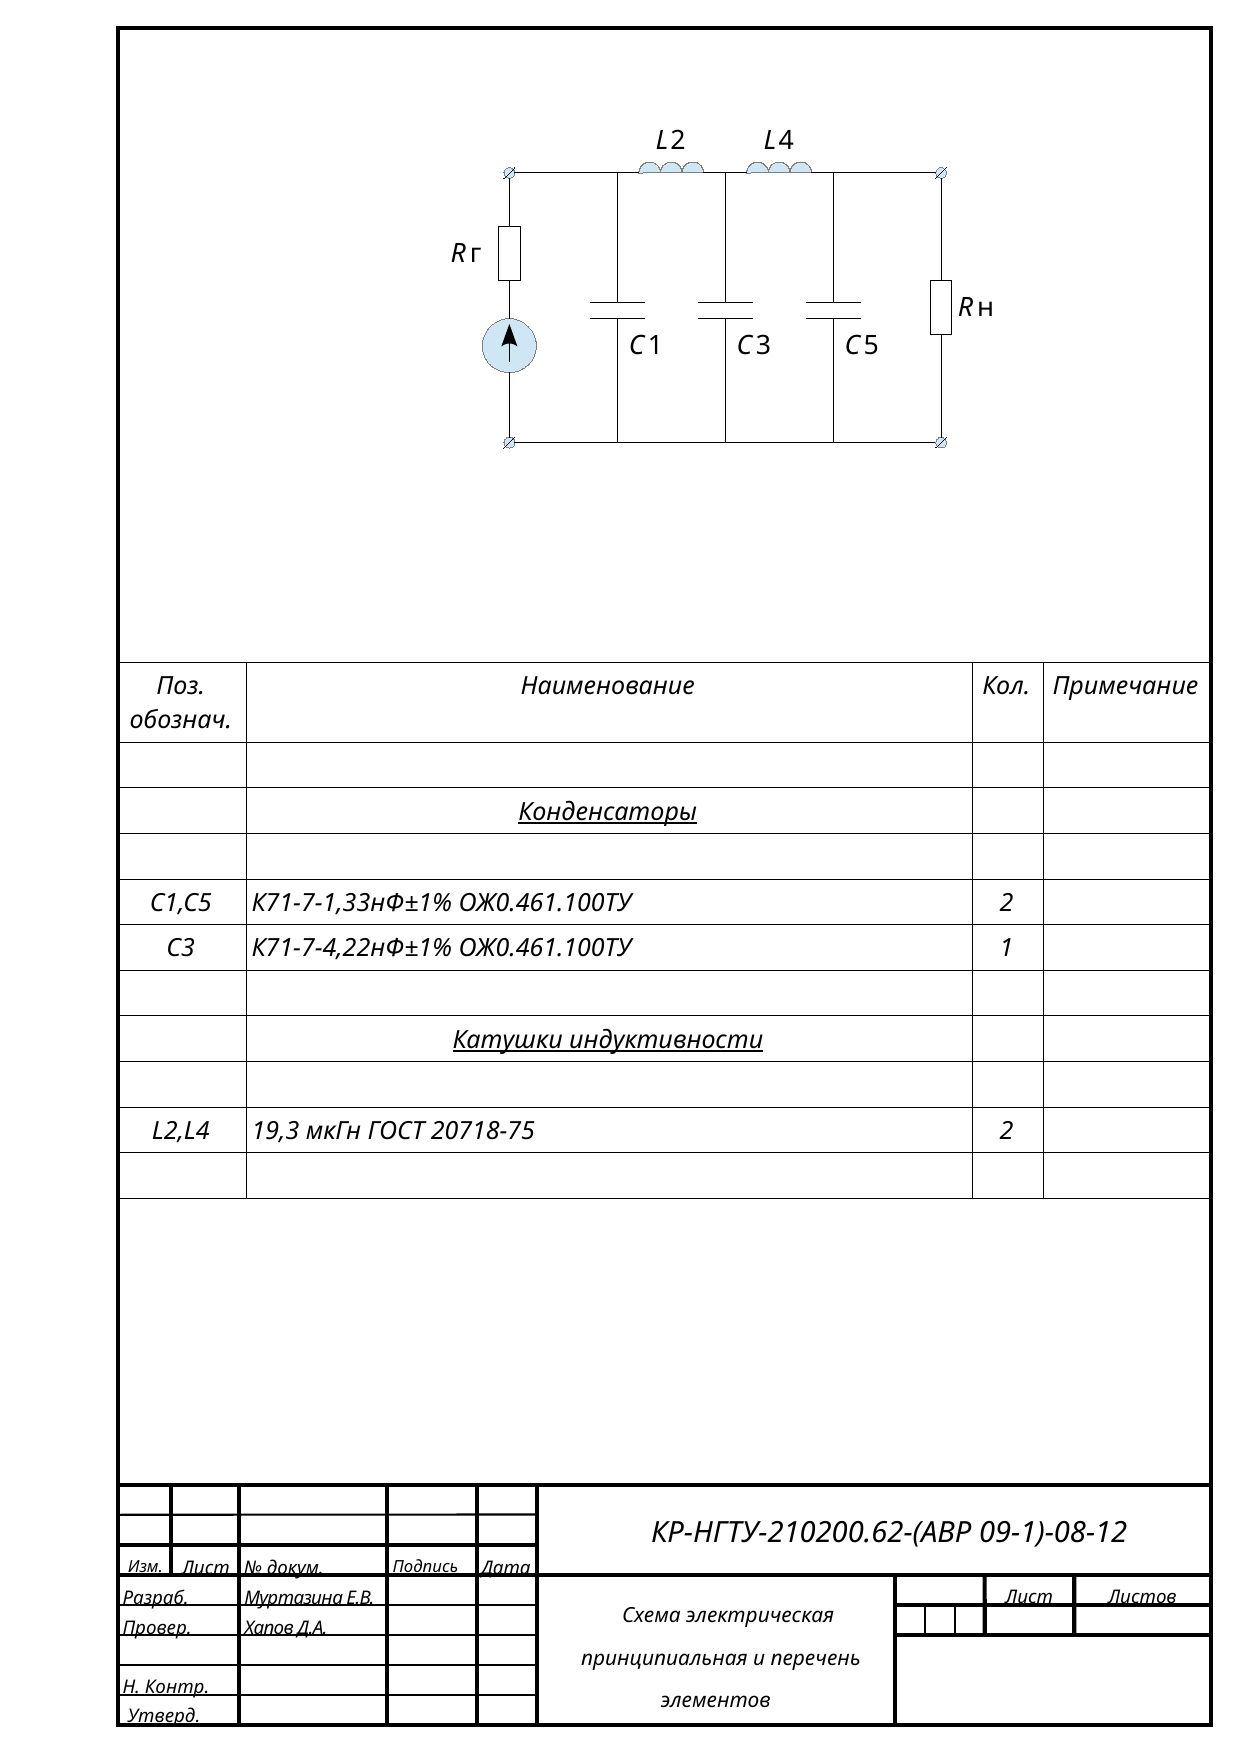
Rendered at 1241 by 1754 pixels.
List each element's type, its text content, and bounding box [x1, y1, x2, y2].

table_cell [973, 788, 1043, 833]
table_cell [973, 834, 1043, 878]
table_cell [1044, 834, 1209, 878]
table_cell [1044, 1016, 1209, 1061]
table_cell [247, 1153, 972, 1198]
table_cell [973, 1153, 1043, 1198]
table_cell [120, 1153, 246, 1198]
table_header Поз. обознач. [120, 663, 246, 742]
table_cell [1044, 971, 1209, 1015]
table_cell С3 [120, 925, 246, 970]
table_cell [1044, 1108, 1209, 1152]
table_cell [247, 971, 972, 1015]
table_cell [120, 1062, 246, 1107]
table_cell [1044, 788, 1209, 833]
table_cell [973, 1016, 1043, 1061]
table_cell [1044, 1153, 1209, 1198]
table_cell [120, 788, 246, 833]
table_cell [1044, 880, 1209, 924]
table_cell К71-7-1,33нФ±1% ОЖ0.461.100ТУ [247, 880, 972, 924]
table_cell Катушки индуктивности [247, 1016, 972, 1061]
table_cell [247, 834, 972, 878]
table_cell [973, 971, 1043, 1015]
table_cell [120, 834, 246, 878]
table_cell С1,С5 [120, 880, 246, 924]
table_cell Конденсаторы [247, 788, 972, 833]
table_cell К71-7-4,22нФ±1% ОЖ0.461.100ТУ [247, 925, 972, 970]
table_cell [120, 743, 246, 787]
table_cell 2 [973, 1108, 1043, 1152]
table_cell [1044, 1062, 1209, 1107]
table_cell 2 [973, 880, 1043, 924]
table_cell [247, 1062, 972, 1107]
table_cell [247, 743, 972, 787]
table_header Примечание [1044, 663, 1209, 742]
table_cell [1044, 743, 1209, 787]
table_cell L2,L4 [120, 1108, 246, 1152]
table_cell [973, 743, 1043, 787]
table_header Кол. [973, 663, 1043, 742]
table_cell [120, 1016, 246, 1061]
table_cell 1 [973, 925, 1043, 970]
table_header Наименование [247, 663, 972, 742]
table_cell [973, 1062, 1043, 1107]
table_cell 19,3 мкГн ГОСТ 20718-75 [247, 1108, 972, 1152]
table_cell [120, 971, 246, 1015]
table_cell [1044, 925, 1209, 970]
